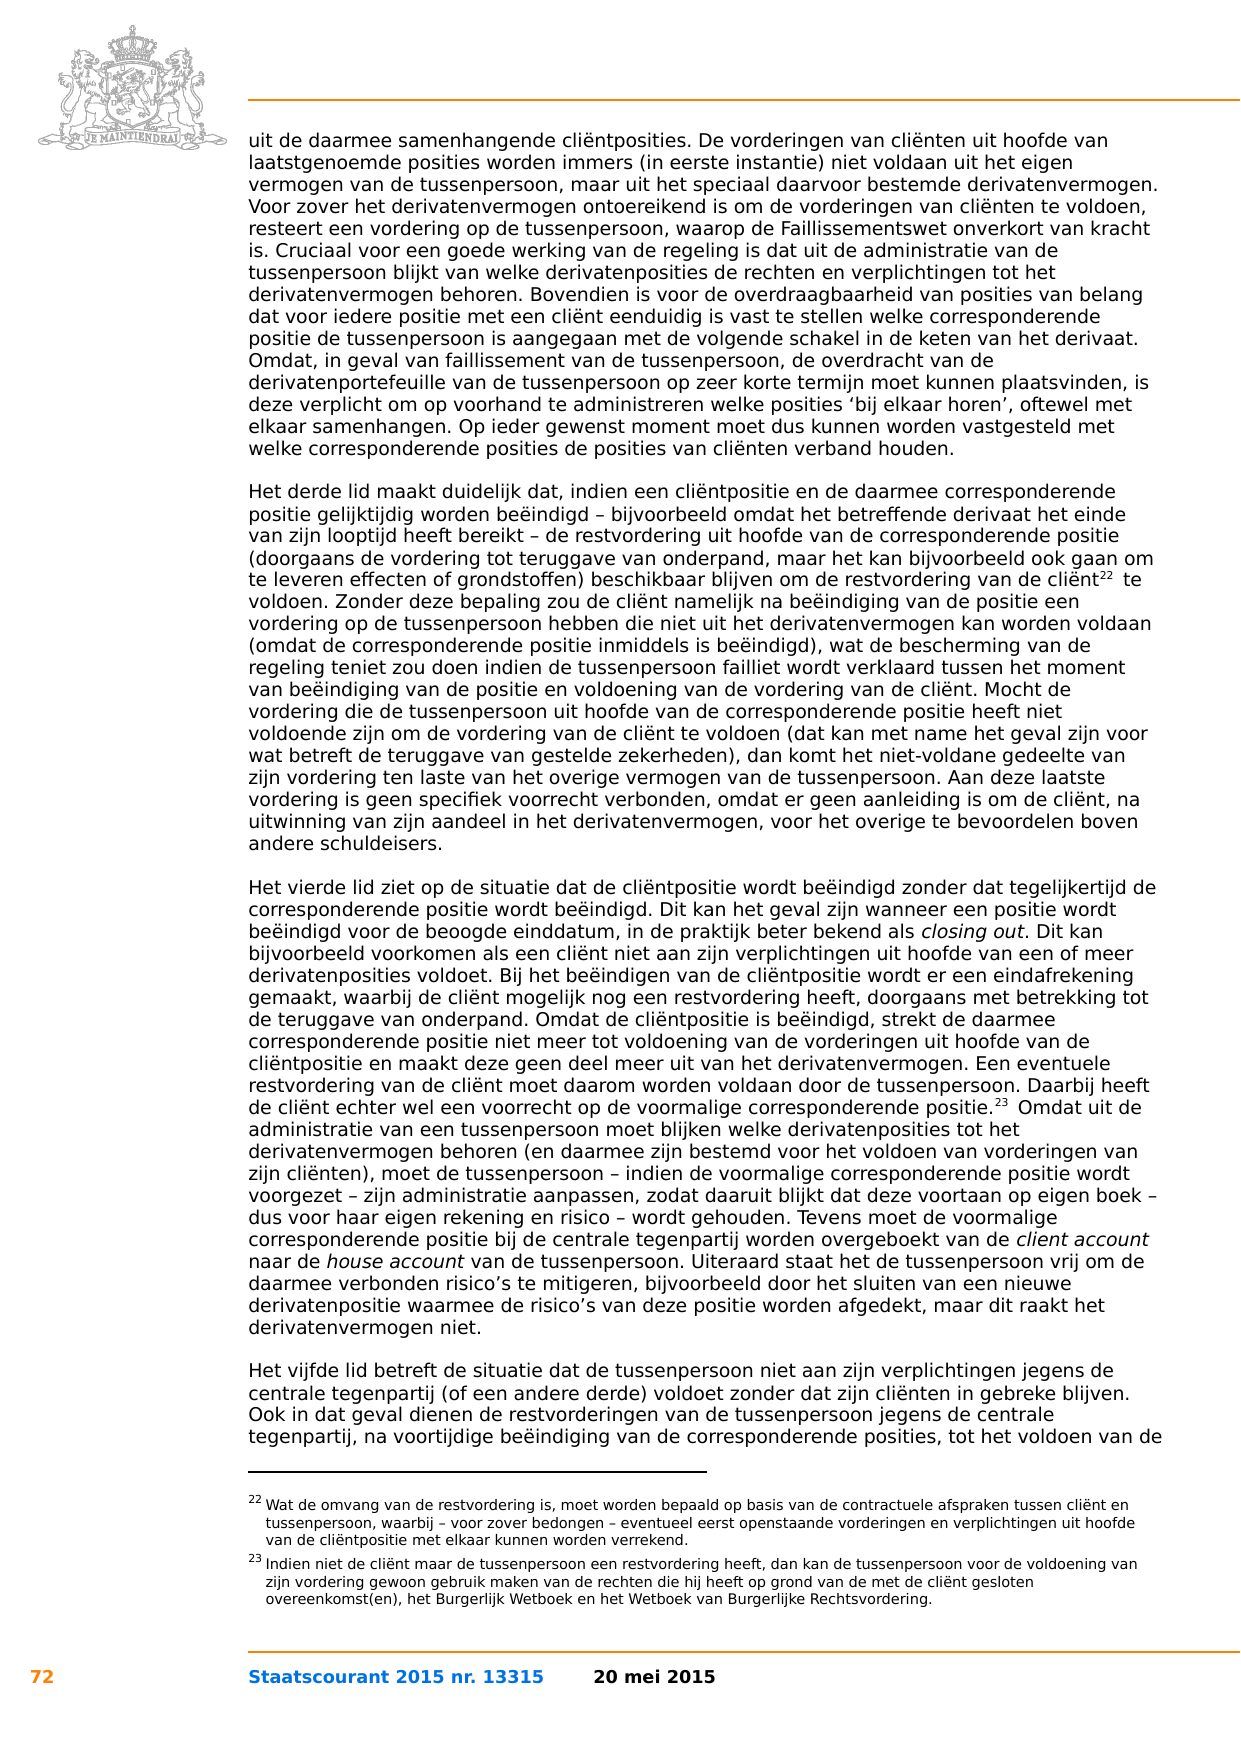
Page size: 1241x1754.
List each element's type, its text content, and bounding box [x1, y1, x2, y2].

text Het vierde lid ziet op de situatie dat de cliëntpositie wordt beëindigd zonder dat tegelijkertijd de corresponderende positie wordt beëindigd. Dit kan het geval zijn wanneer een positie wordt beëindigd voor de beoogde einddatum, in de praktijk beter bekend als closing out. Dit kan bijvoorbeeld voorkomen als een cliënt niet aan zijn verplichtingen uit hoofde van een of meer derivatenposities voldoet. Bij het beëindigen van de cliëntpositie wordt er een eindafrekening gemaakt, waarbij de cliënt mogelijk nog een restvordering heeft, doorgaans met betrekking tot de teruggave van onderpand. Omdat de cliëntpositie is beëindigd, strekt de daarmee corresponderende positie niet meer tot voldoening van de vorderingen uit hoofde van de cliëntpositie en maakt deze geen deel meer uit van het derivatenvermogen. Een eventuele restvordering van de cliënt moet daarom worden voldaan door de tussenpersoon. Daarbij heeft de cliënt echter wel een voorrecht op de voormalige corresponderende positie. Omdat uit de administratie van een tussenpersoon moet blijken welke derivatenposities tot het derivatenvermogen behoren (en daarmee zijn bestemd voor het voldoen van vorderingen van zijn cliënten), moet de tussenpersoon – indien de voormalige corresponderende positie wordt voorgezet – zijn administratie aanpassen, zodat daaruit blijkt dat deze voortaan op eigen boek – dus voor haar eigen rekening en risico – wordt gehouden. Tevens moet de voormalige corresponderende positie bij de centrale tegenpartij worden overgeboekt van de client account naar de house account van de tussenpersoon. Uiteraard staat het de tussenpersoon vrij om de daarmee verbonden risico’s te mitigeren, bijvoorbeeld door het sluiten van een nieuwe derivatenpositie waarmee de risico’s van deze positie worden afgedekt, maar dit raakt het derivatenvermogen niet. [248, 877, 1163, 1338]
picture [38, 25, 227, 150]
text uit de daarmee samenhangende cliëntposities. De vorderingen van cliënten uit hoofde van laatstgenoemde posities worden immers (in eerste instantie) niet voldaan uit het eigen vermogen van de tussenpersoon, maar uit het speciaal daarvoor bestemde derivatenvermogen. Voor zover het derivatenvermogen ontoereikend is om de vorderingen van cliënten te voldoen, resteert een vordering op de tussenpersoon, waarop de Faillissementswet onverkort van kracht is. Cruciaal voor een goede werking van de regeling is dat uit de administratie van de tussenpersoon blijkt van welke derivatenposities de rechten en verplichtingen tot het derivatenvermogen behoren. Bovendien is voor de overdraagbaarheid van posities van belang dat voor iedere positie met een cliënt eenduidig is vast te stellen welke corresponderende positie de tussenpersoon is aangegaan met de volgende schakel in de keten van het derivaat. Omdat, in geval van faillissement van de tussenpersoon, de overdracht van de derivatenportefeuille van de tussenpersoon op zeer korte termijn moet kunnen plaatsvinden, is deze verplicht om op voorhand te administreren welke posities ‘bij elkaar horen’, oftewel met elkaar samenhangen. Op ieder gewenst moment moet dus kunnen worden vastgesteld met welke corresponderende posities de posities van cliënten verband houden. [248, 130, 1163, 459]
text Het derde lid maakt duidelijk dat, indien een cliëntpositie en de daarmee corresponderende positie gelijktijdig worden beëindigd – bijvoorbeeld omdat het betreffende derivaat het einde van zijn looptijd heeft bereikt – de restvordering uit hoofde van de corresponderende positie (doorgaans de vordering tot teruggave van onderpand, maar het kan bijvoorbeeld ook gaan om te leveren effecten of grondstoffen) beschikbaar blijven om de restvordering van de cliënt te voldoen. Zonder deze bepaling zou de cliënt namelijk na beëindiging van de positie een vordering op de tussenpersoon hebben die niet uit het derivatenvermogen kan worden voldaan (omdat de corresponderende positie inmiddels is beëindigd), wat de bescherming van de regeling teniet zou doen indien de tussenpersoon failliet wordt verklaard tussen het moment van beëindiging van de positie en voldoening van de vordering van de cliënt. Mocht de vordering die de tussenpersoon uit hoofde van de corresponderende positie heeft niet voldoende zijn om de vordering van de cliënt te voldoen (dat kan met name het geval zijn voor wat betreft de teruggave van gestelde zekerheden), dan komt het niet-voldane gedeelte van zijn vordering ten laste van het overige vermogen van de tussenpersoon. Aan deze laatste vordering is geen specifiek voorrecht verbonden, omdat er geen aanleiding is om de cliënt, na uitwinning van zijn aandeel in het derivatenvermogen, voor het overige te bevoordelen boven andere schuldeisers. [248, 481, 1163, 855]
text Indien niet de cliënt maar de tussenpersoon een restvordering heeft, dan kan de tussenpersoon voor de voldoening van zijn vordering gewoon gebruik maken van de rechten die hij heeft op grond van de met de cliënt gesloten overeenkomst(en), het Burgerlijk Wetboek en het Wetboek van Burgerlijke Rechtsvordering. [248, 1552, 1163, 1608]
text Het vijfde lid betreft de situatie dat de tussenpersoon niet aan zijn verplichtingen jegens de centrale tegenpartij (of een andere derde) voldoet zonder dat zijn cliënten in gebreke blijven. Ook in dat geval dienen de restvorderingen van de tussenpersoon jegens de centrale tegenpartij, na voortijdige beëindiging van de corresponderende posities, tot het voldoen van de [248, 1360, 1163, 1448]
text Wat de omvang van de restvordering is, moet worden bepaald op basis van de contractuele afspraken tussen cliënt en tussenpersoon, waarbij – voor zover bedongen – eventueel eerst openstaande vorderingen en verplichtingen uit hoofde van de cliëntpositie met elkaar kunnen worden verrekend. [248, 1493, 1163, 1549]
